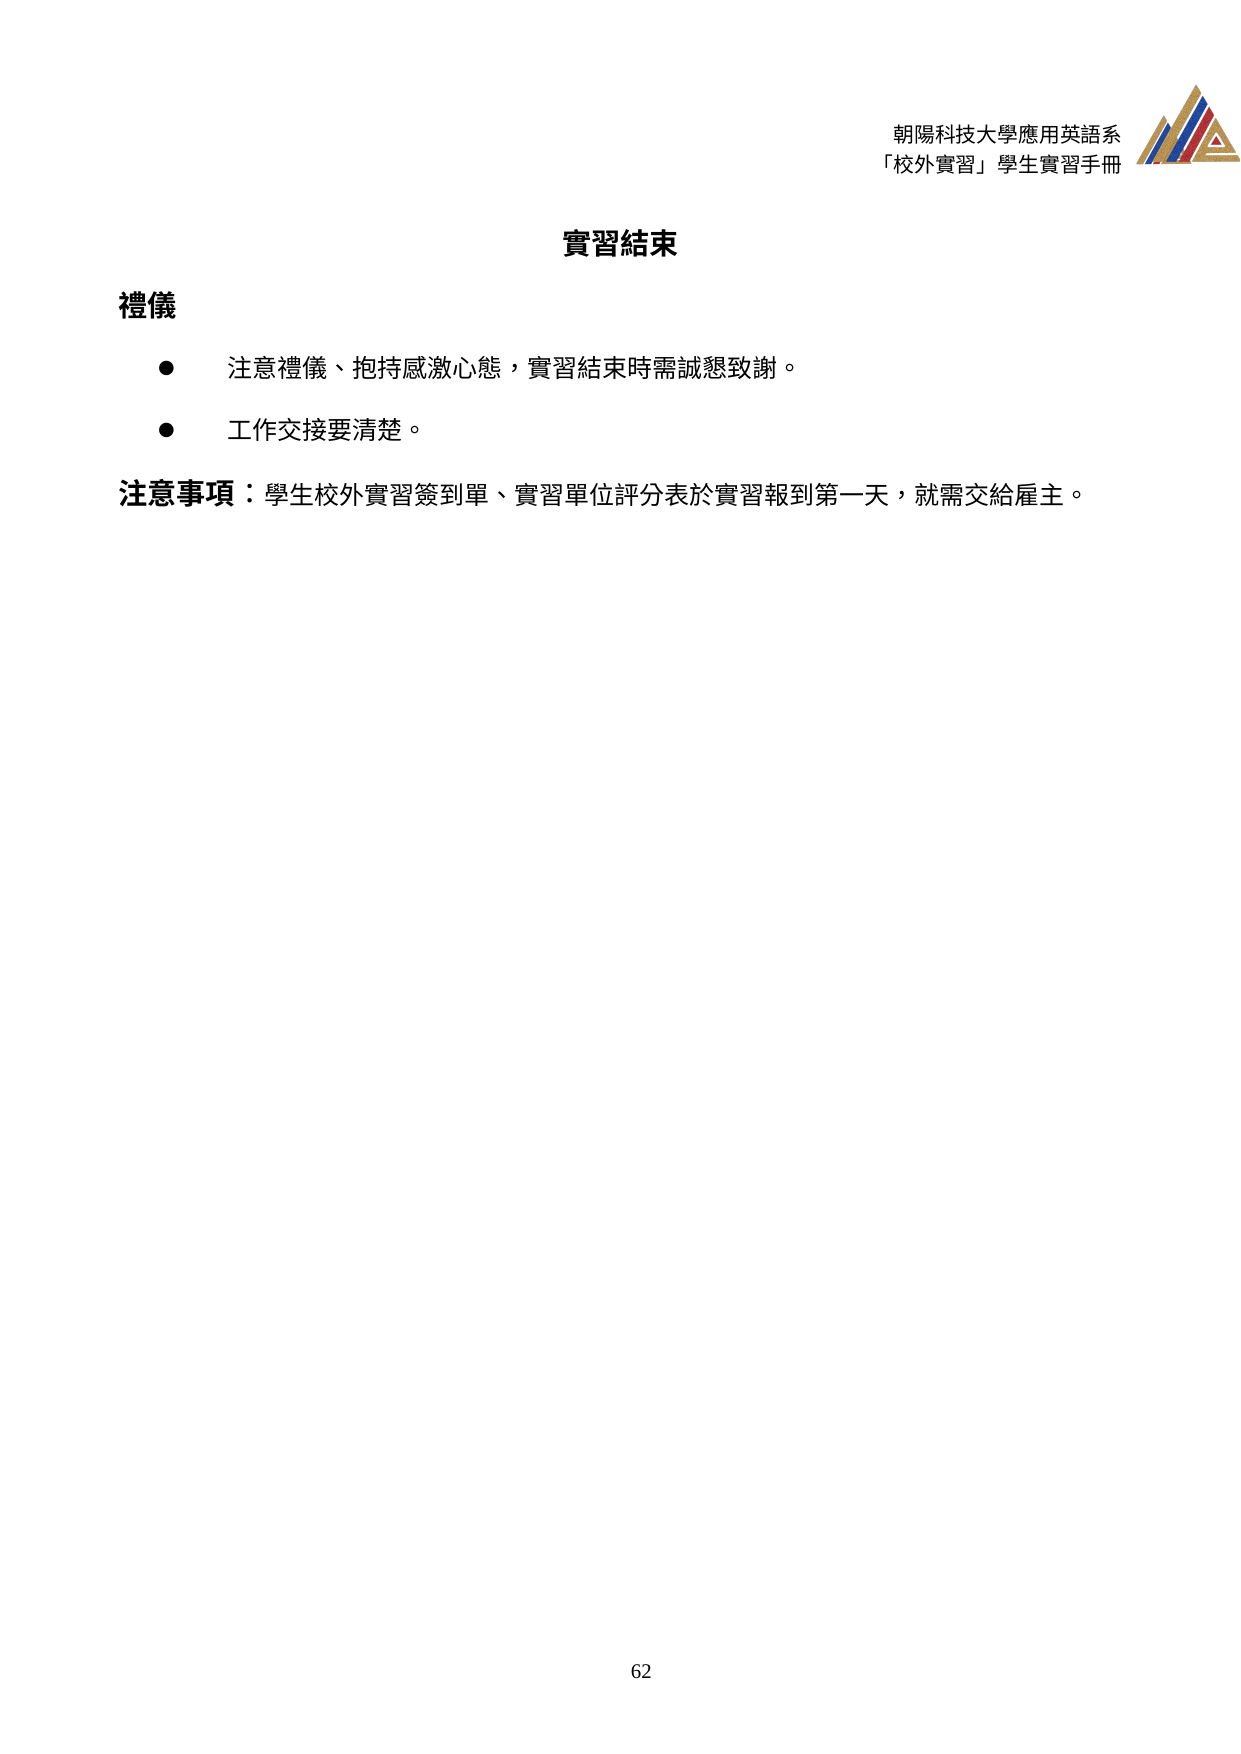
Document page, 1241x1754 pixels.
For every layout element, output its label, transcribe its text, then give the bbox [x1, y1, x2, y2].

text 實習結束 [118, 200, 1122, 262]
text 禮儀 [118, 262, 1122, 325]
list 注意禮儀、抱持感激心態，實習結束時需誠懇致謝。 [157, 325, 1122, 387]
text 注意事項：學生校外實習簽到單、實習單位評分表於實習報到第一天，就需交給雇主。 [118, 450, 1122, 512]
list 工作交接要清楚。 [157, 387, 1122, 450]
